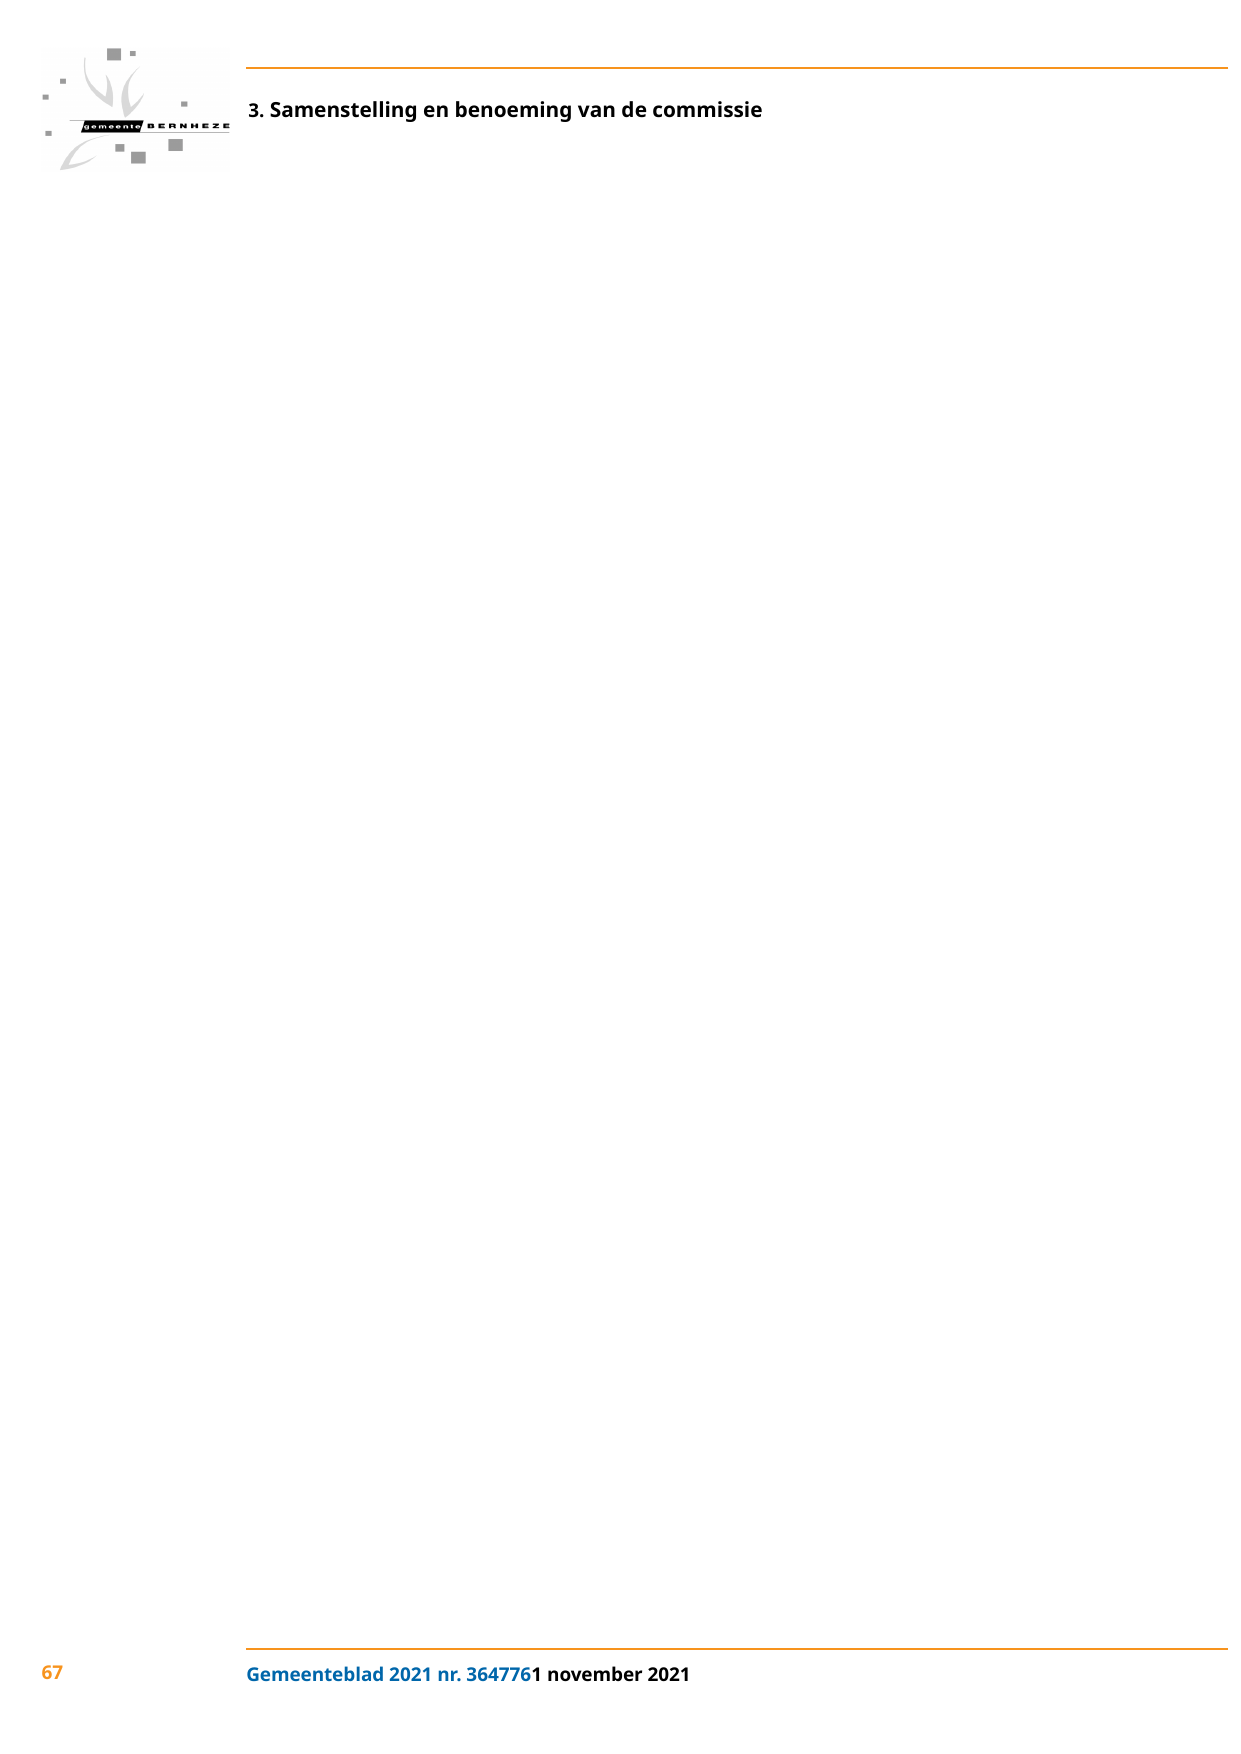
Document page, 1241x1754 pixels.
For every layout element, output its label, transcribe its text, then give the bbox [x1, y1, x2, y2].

picture [41, 47, 231, 172]
text 3. Samenstelling en benoeming van de commissie [248, 95, 1152, 123]
